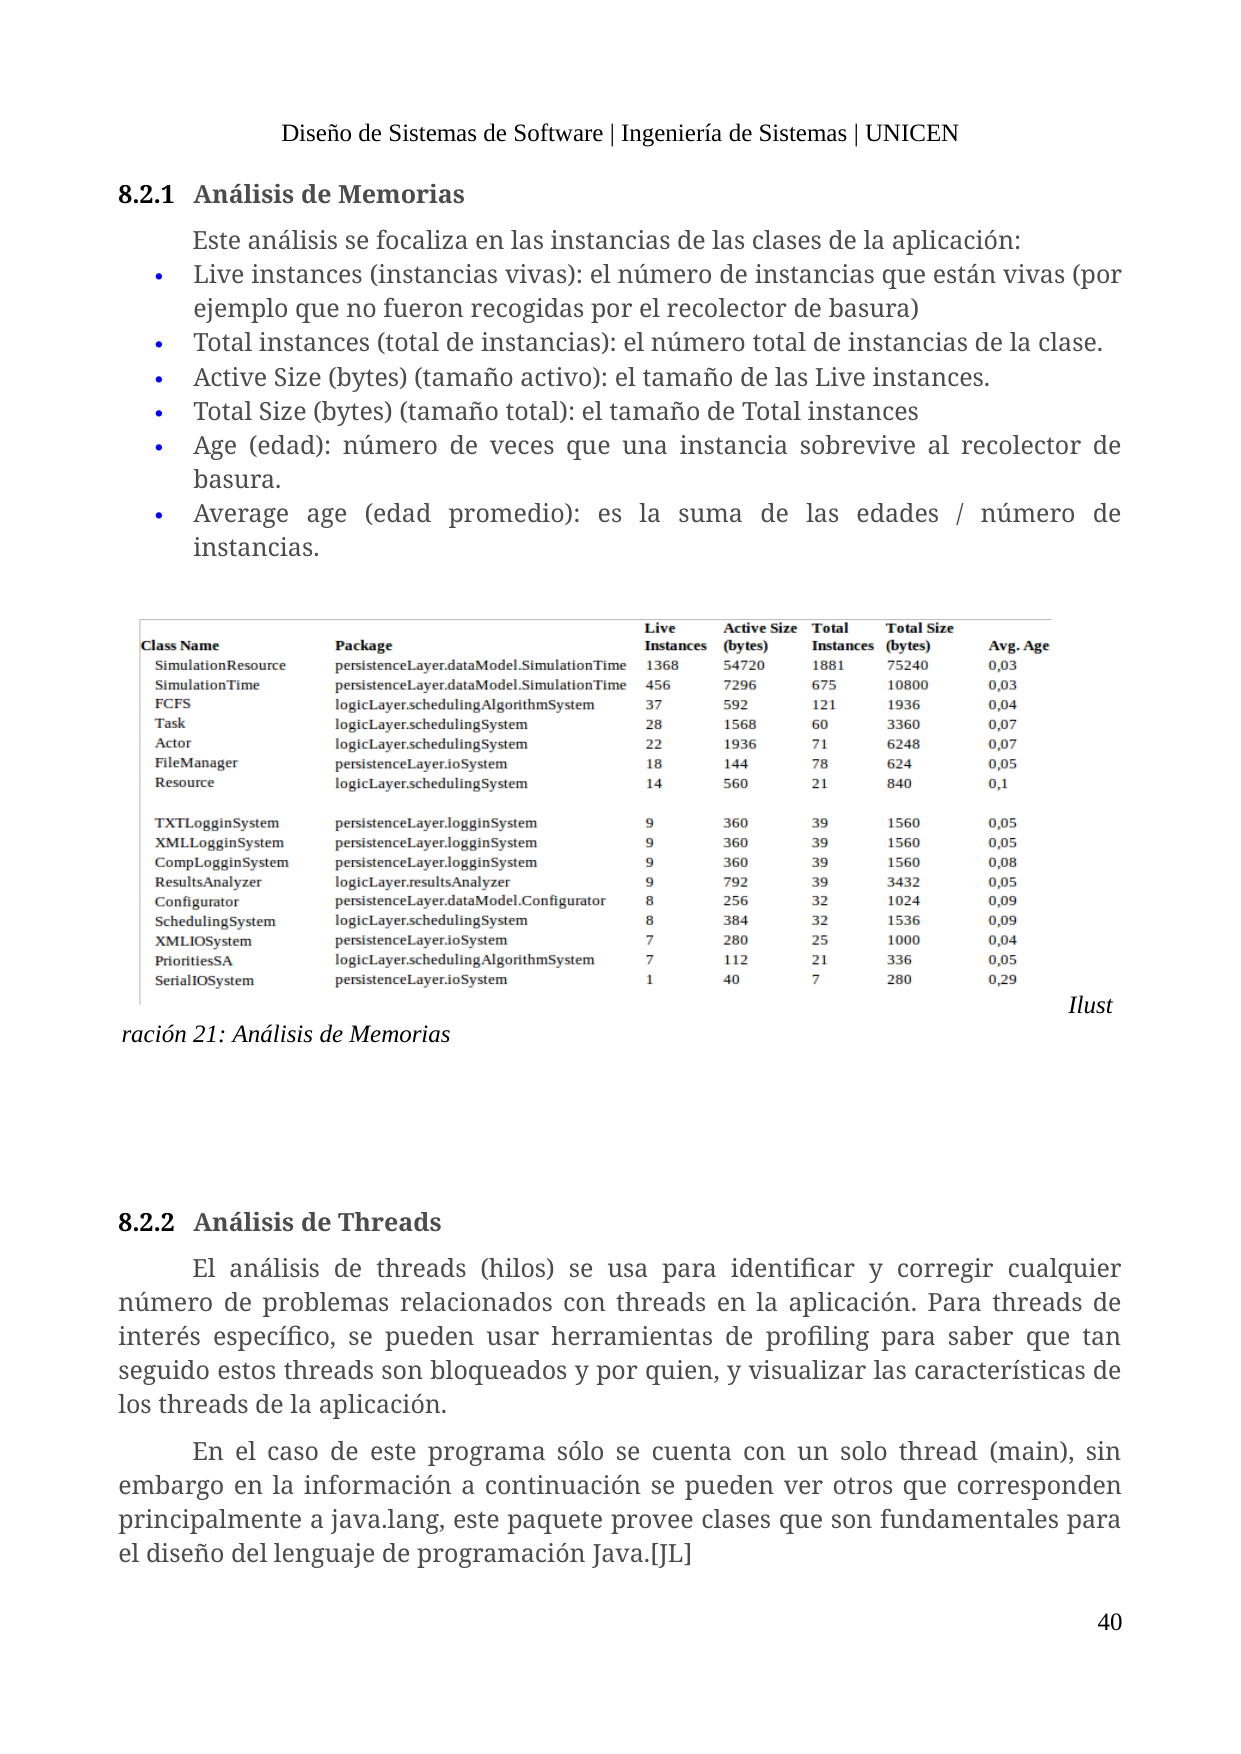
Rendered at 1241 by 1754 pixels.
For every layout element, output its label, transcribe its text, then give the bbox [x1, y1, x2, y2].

picture [137, 619, 1052, 1005]
text El análisis de threads (hilos) se usa para identificar y corregir cualquier número de problemas relacionados con threads en la aplicación. Para threads de interés específico, se pueden usar herramientas de profiling para saber que tan seguido estos threads son bloqueados y por quien, y visualizar las características de los threads de la aplicación. [118, 1251, 1122, 1421]
text En el caso de este programa sólo se cuenta con un solo thread (main), sin embargo en la información a continuación se pueden ver otros que corresponden principalmente a java.lang, este paquete provee clases que son fundamentales para el diseño del lenguaje de programación Java.[JL] [118, 1434, 1122, 1570]
text Ilustración 21: Análisis de Memorias [121, 611, 1118, 1048]
subtitle Análisis de Memorias [118, 176, 1122, 210]
list Total Size (bytes) (tamaño total): el tamaño de Total instances [156, 393, 1122, 427]
text Este análisis se focaliza en las instancias de las clases de la aplicación: [118, 223, 1122, 257]
list Average age (edad promedio): es la suma de las edades / número de instancias. [156, 495, 1122, 563]
list Age (edad): número de veces que una instancia sobrevive al recolector de basura. [156, 427, 1122, 495]
subtitle Análisis de Threads [118, 1204, 1122, 1238]
list Live instances (instancias vivas): el número de instancias que están vivas (por ejemplo que no fueron recogidas por el recolector de basura) [156, 257, 1122, 325]
list Total instances (total de instancias): el número total de instancias de la clase. [156, 325, 1122, 359]
list Active Size (bytes) (tamaño activo): el tamaño de las Live instances. [156, 359, 1122, 393]
